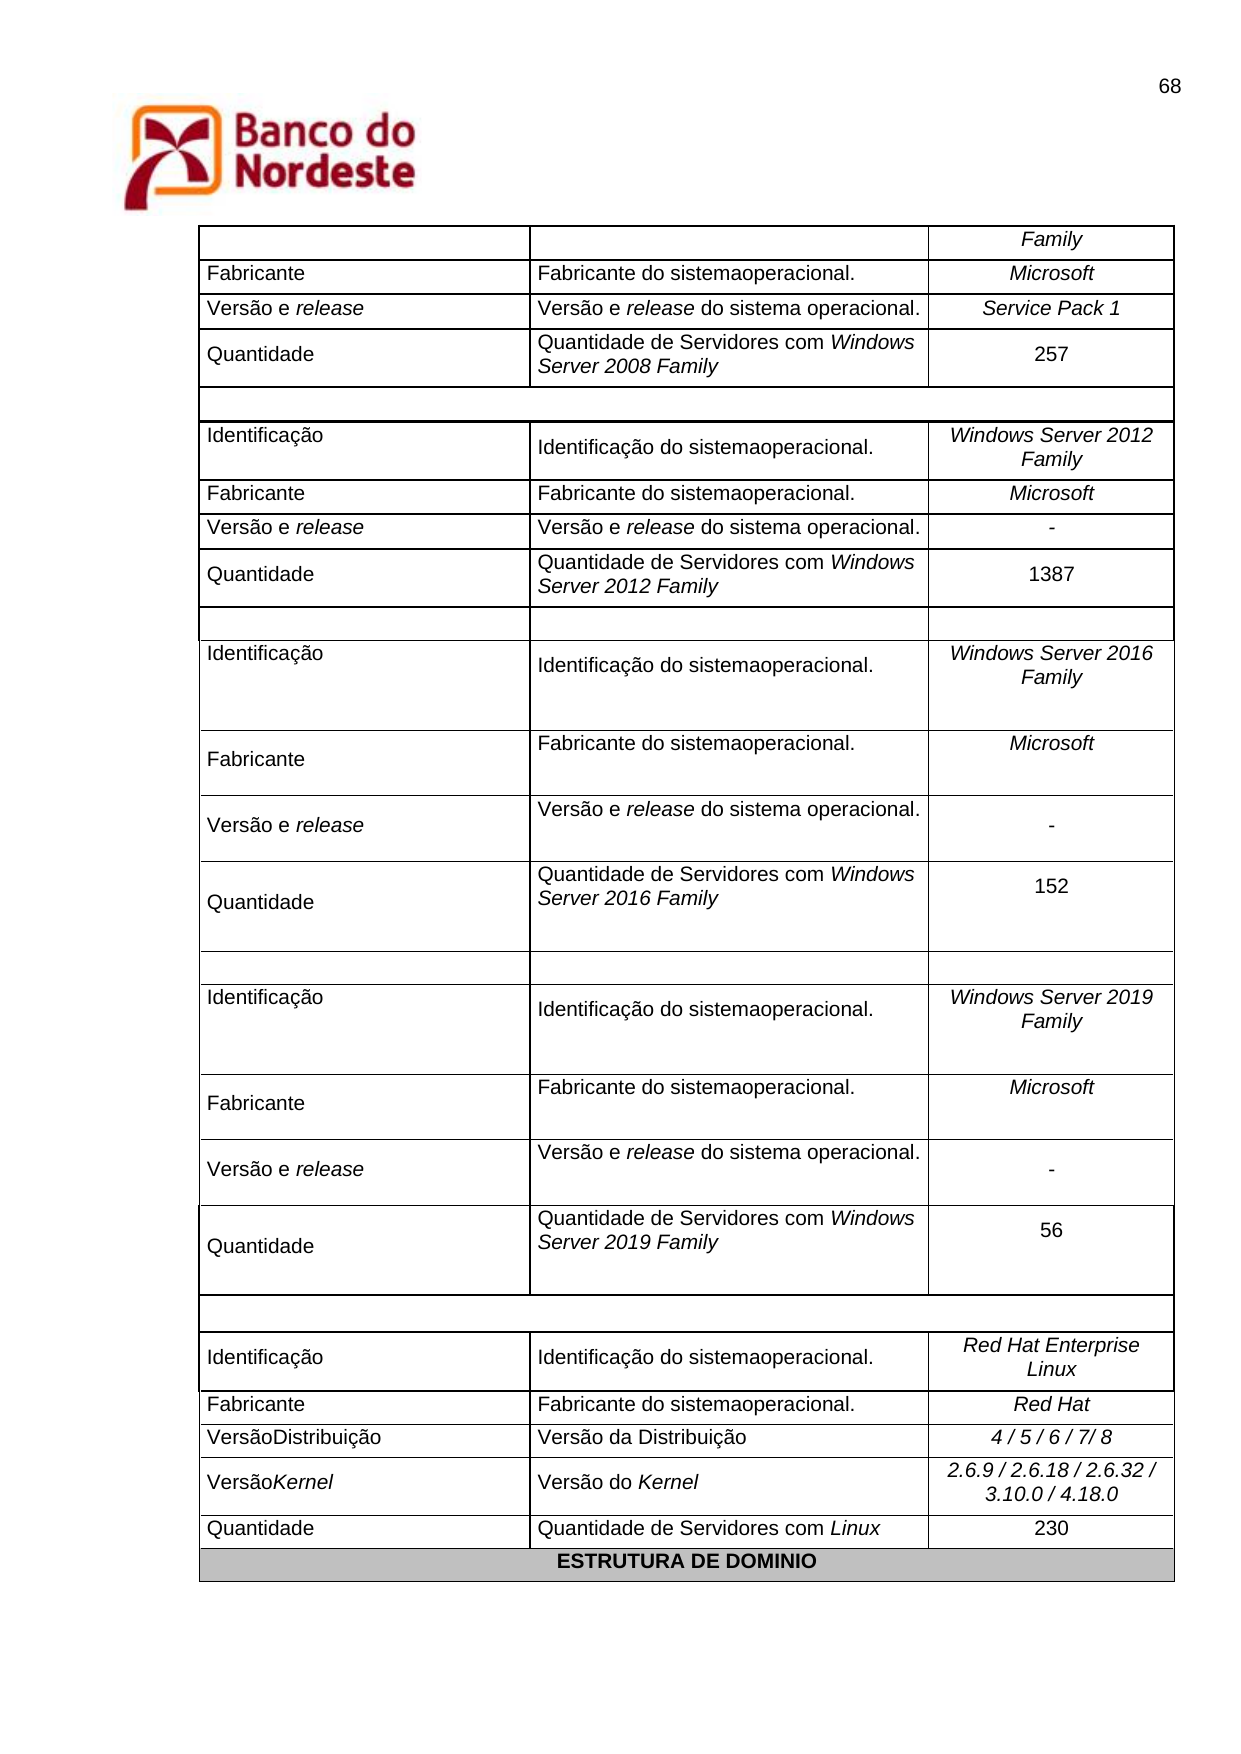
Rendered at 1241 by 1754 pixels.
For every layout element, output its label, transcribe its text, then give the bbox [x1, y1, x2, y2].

table_cell 2.6.9 / 2.6.18 / 2.6.32 / 3.10.0 / 4.18.0 [929, 1457, 1174, 1514]
table_cell Identificação [200, 423, 529, 479]
table_cell VersãoDistribuição [200, 1425, 529, 1457]
table_cell Fabricante do sistemaoperacional. [531, 261, 928, 293]
table_cell 1387 [929, 550, 1173, 606]
table_cell ESTRUTURA DE DOMINIO [200, 1548, 1174, 1581]
table_cell Identificação do sistemaoperacional. [531, 423, 928, 479]
table_cell Identificação [200, 985, 529, 1073]
table_cell Fabricante do sistemaoperacional. [531, 731, 928, 795]
table_cell Windows Server 2016 Family [929, 641, 1174, 730]
table_cell [200, 952, 529, 984]
table_cell Service Pack 1 [929, 295, 1173, 328]
table_cell [200, 388, 1173, 420]
table_cell [531, 608, 928, 640]
table_cell Quantidade de Servidores com Linux [531, 1516, 928, 1548]
table_cell Versão e release do sistema operacional. [531, 295, 928, 328]
table_cell Fabricante do sistemaoperacional. [531, 1075, 928, 1139]
table_cell Versão e release do sistema operacional. [531, 796, 928, 861]
table_cell Fabricante do sistemaoperacional. [531, 481, 928, 513]
table_cell Identificação [200, 1333, 529, 1389]
table_cell Family [929, 227, 1173, 259]
table_cell Microsoft [929, 1074, 1174, 1139]
picture [112, 93, 423, 220]
table_cell Quantidade de Servidores com Windows Server 2019 Family [531, 1206, 928, 1294]
table_cell [531, 227, 928, 259]
table_cell Identificação do sistemaoperacional. [531, 641, 928, 730]
table_cell Versão do Kernel [531, 1458, 928, 1514]
table_cell 4 / 5 / 6 / 7/ 8 [929, 1424, 1174, 1457]
table_cell Identificação do sistemaoperacional. [531, 985, 928, 1073]
table_cell 152 [929, 861, 1174, 951]
table_cell Versão e release [200, 1140, 529, 1205]
table_cell Fabricante [200, 1075, 529, 1139]
table_cell [200, 1296, 1173, 1331]
table_cell [929, 951, 1174, 984]
table_cell Quantidade [200, 550, 529, 606]
table_cell Microsoft [929, 730, 1174, 795]
table_cell Fabricante [200, 1391, 529, 1424]
table_cell Red Hat [929, 1392, 1174, 1424]
table_cell Fabricante [200, 731, 529, 795]
table_cell [531, 952, 928, 984]
table_cell 230 [929, 1515, 1174, 1548]
table_cell [929, 608, 1173, 640]
table_cell [200, 608, 529, 640]
table_cell Quantidade [200, 862, 529, 951]
table_cell Windows Server 2019 Family [929, 984, 1174, 1073]
table_cell - [929, 795, 1174, 861]
table_cell VersãoKernel [200, 1458, 529, 1514]
table_cell Quantidade [200, 1516, 529, 1548]
table_cell Versão e release [200, 295, 529, 328]
table_cell - [929, 515, 1173, 547]
table_cell Quantidade [200, 330, 529, 386]
table_cell Fabricante [200, 261, 529, 293]
table_cell 257 [929, 330, 1173, 386]
table_cell Versão e release do sistema operacional. [531, 1140, 928, 1205]
table_cell Windows Server 2012 Family [929, 423, 1173, 479]
table_cell Versão e release do sistema operacional. [531, 515, 928, 547]
table_cell Versão e release [200, 515, 529, 547]
table_cell Identificação [200, 641, 529, 730]
table_cell Microsoft [929, 481, 1173, 513]
table_cell Versão e release [200, 796, 529, 861]
table_cell Red Hat Enterprise Linux [929, 1333, 1173, 1389]
table_cell - [929, 1139, 1174, 1205]
table_cell Identificação do sistemaoperacional. [531, 1333, 928, 1389]
table_cell Microsoft [929, 261, 1173, 293]
table_cell Fabricante [200, 481, 529, 513]
table_cell Quantidade [200, 1206, 529, 1294]
table_cell Quantidade de Servidores com Windows Server 2012 Family [531, 550, 928, 606]
table_cell Versão da Distribuição [531, 1425, 928, 1457]
table_cell Quantidade de Servidores com Windows Server 2008 Family [531, 330, 928, 386]
table_cell 56 [929, 1206, 1173, 1294]
table_cell Quantidade de Servidores com Windows Server 2016 Family [531, 862, 928, 951]
table_cell [200, 227, 529, 259]
table_cell Fabricante do sistemaoperacional. [531, 1392, 928, 1424]
